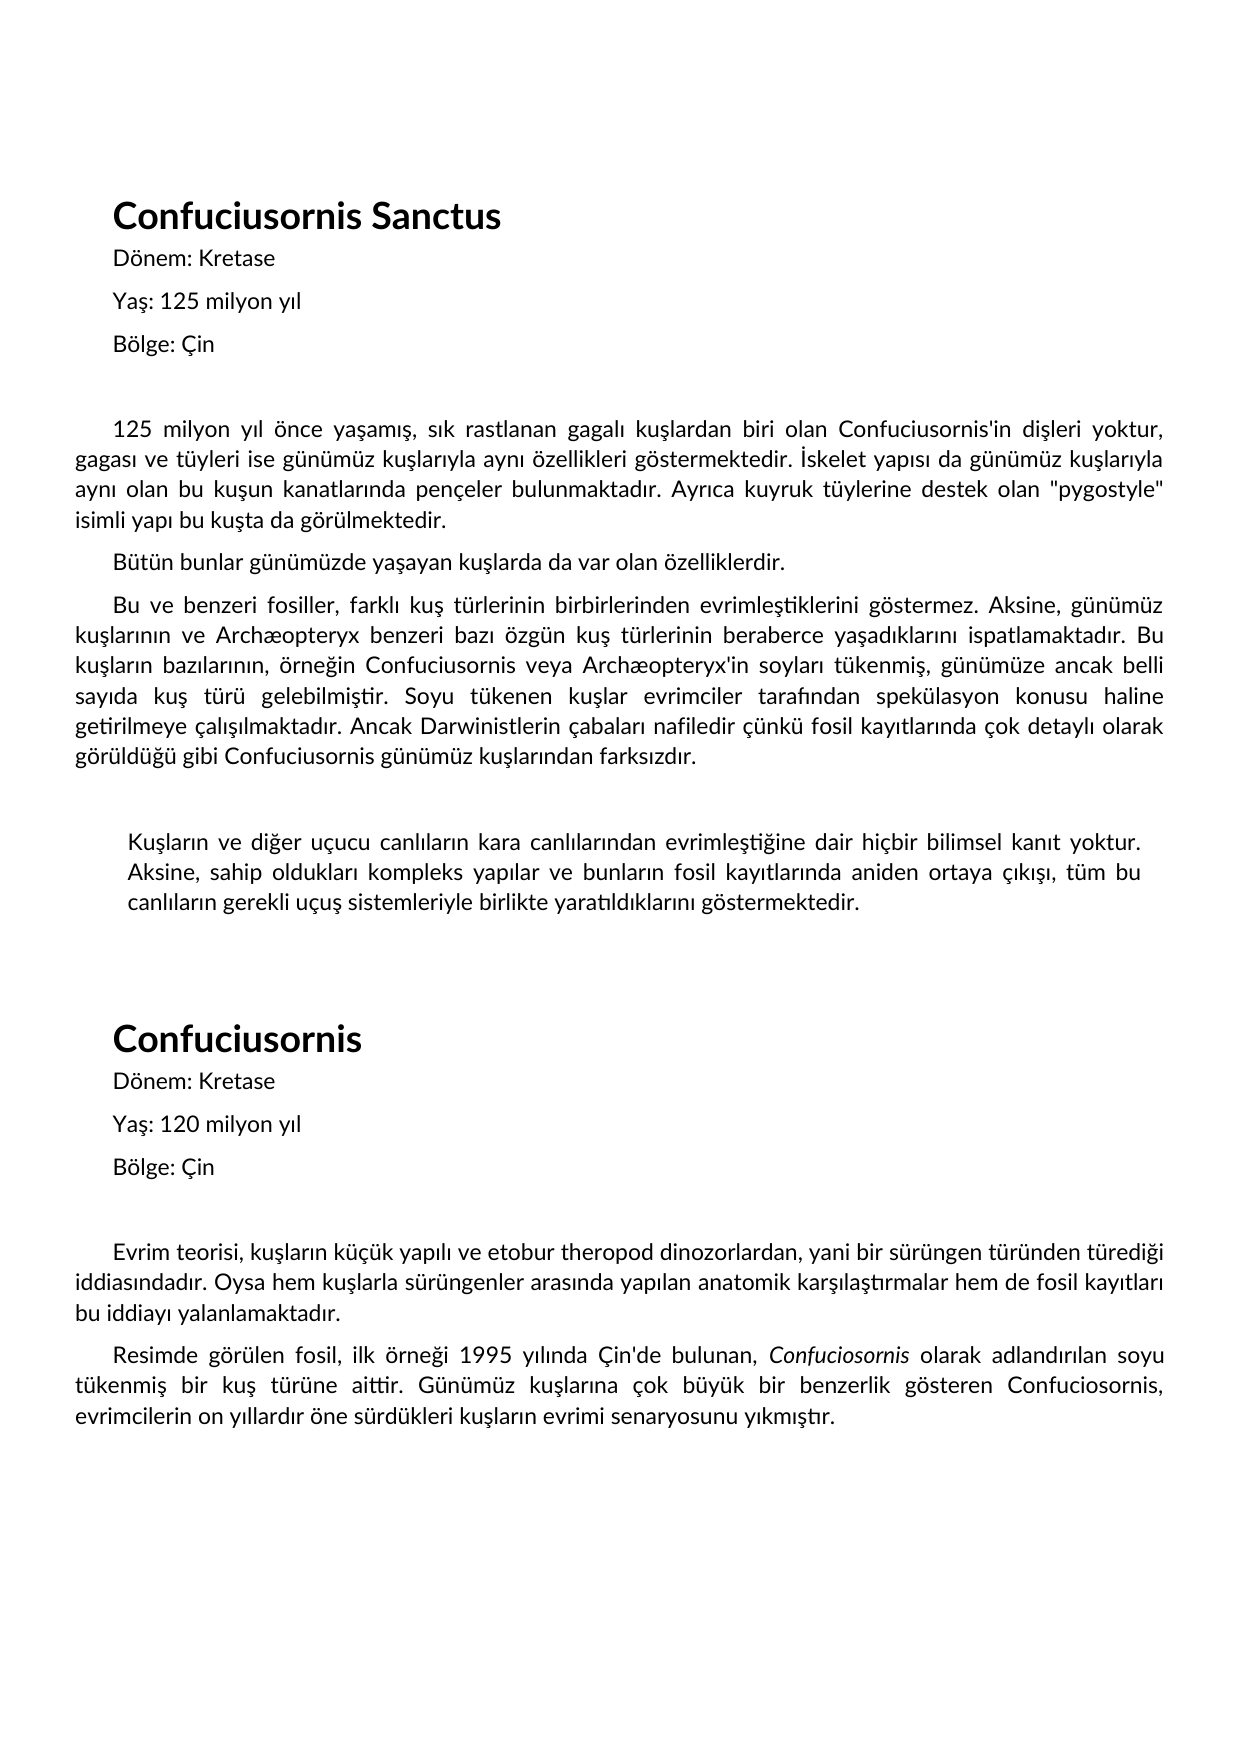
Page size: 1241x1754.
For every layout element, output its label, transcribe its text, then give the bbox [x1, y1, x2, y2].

text 125 milyon yıl önce yaşamış, sık rastlanan gagalı kuşlardan biri olan Confuciusornis'in dişleri yoktur, gagası ve tüyleri ise günümüz kuşlarıyla aynı özellikleri göstermektedir. İskelet yapısı da günümüz kuşlarıyla aynı olan bu kuşun kanatlarında pençeler bulunmaktadır. Ayrıca kuyruk tüylerine destek olan "pygostyle" isimli yapı bu kuşta da görülmektedir. [75, 415, 1165, 533]
text Yaş: 120 milyon yıl [75, 1110, 1165, 1137]
subtitle Confuciusornis [112, 1016, 1165, 1061]
text Bölge: Çin [75, 329, 1165, 357]
text Dönem: Kretase [75, 244, 1165, 271]
text Resimde görülen fosil, ilk örneği 1995 yılında Çin'de bulunan, Confuciosornis olarak adlandırılan soyu tükenmiş bir kuş türüne aittir. Günümüz kuşlarına çok büyük bir benzerlik gösteren Confuciosornis, evrimcilerin on yıllardır öne sürdükleri kuşların evrimi senaryosunu yıkmıştır. [75, 1341, 1165, 1429]
subtitle Confuciusornis Sanctus [112, 193, 1165, 238]
text Evrim teorisi, kuşların küçük yapılı ve etobur theropod dinozorlardan, yani bir sürüngen türünden türediği iddiasındadır. Oysa hem kuşlarla sürüngenler arasında yapılan anatomik karşılaştırmalar hem de fosil kayıtları bu iddiayı yalanlamaktadır. [75, 1238, 1165, 1326]
text Bölge: Çin [75, 1152, 1165, 1180]
text Yaş: 125 milyon yıl [75, 287, 1165, 314]
text Bütün bunlar günümüzde yaşayan kuşlarda da var olan özelliklerdir. [75, 548, 1165, 576]
text Kuşların ve diğer uçucu canlıların kara canlılarından evrimleştiğine dair hiçbir bilimsel kanıt yoktur. Aksine, sahip oldukları kompleks yapılar ve bunların fosil kayıtlarında aniden ortaya çıkışı, tüm bu canlıların gerekli uçuş sistemleriyle birlikte yaratıldıklarını göstermektedir. [127, 827, 1143, 915]
text Dönem: Kretase [75, 1067, 1165, 1094]
text Bu ve benzeri fosiller, farklı kuş türlerinin birbirlerinden evrimleştiklerini göstermez. Aksine, günümüz kuşlarının ve Archæopteryx benzeri bazı özgün kuş türlerinin beraberce yaşadıklarını ispatlamaktadır. Bu kuşların bazılarının, örneğin Confuciusornis veya Archæopteryx'in soyları tükenmiş, günümüze ancak belli sayıda kuş türü gelebilmiştir. Soyu tükenen kuşlar evrimciler tarafından spekülasyon konusu haline getirilmeye çalışılmaktadır. Ancak Darwinistlerin çabaları nafiledir çünkü fosil kayıtlarında çok detaylı olarak görüldüğü gibi Confuciusornis günümüz kuşlarından farksızdır. [75, 591, 1165, 769]
